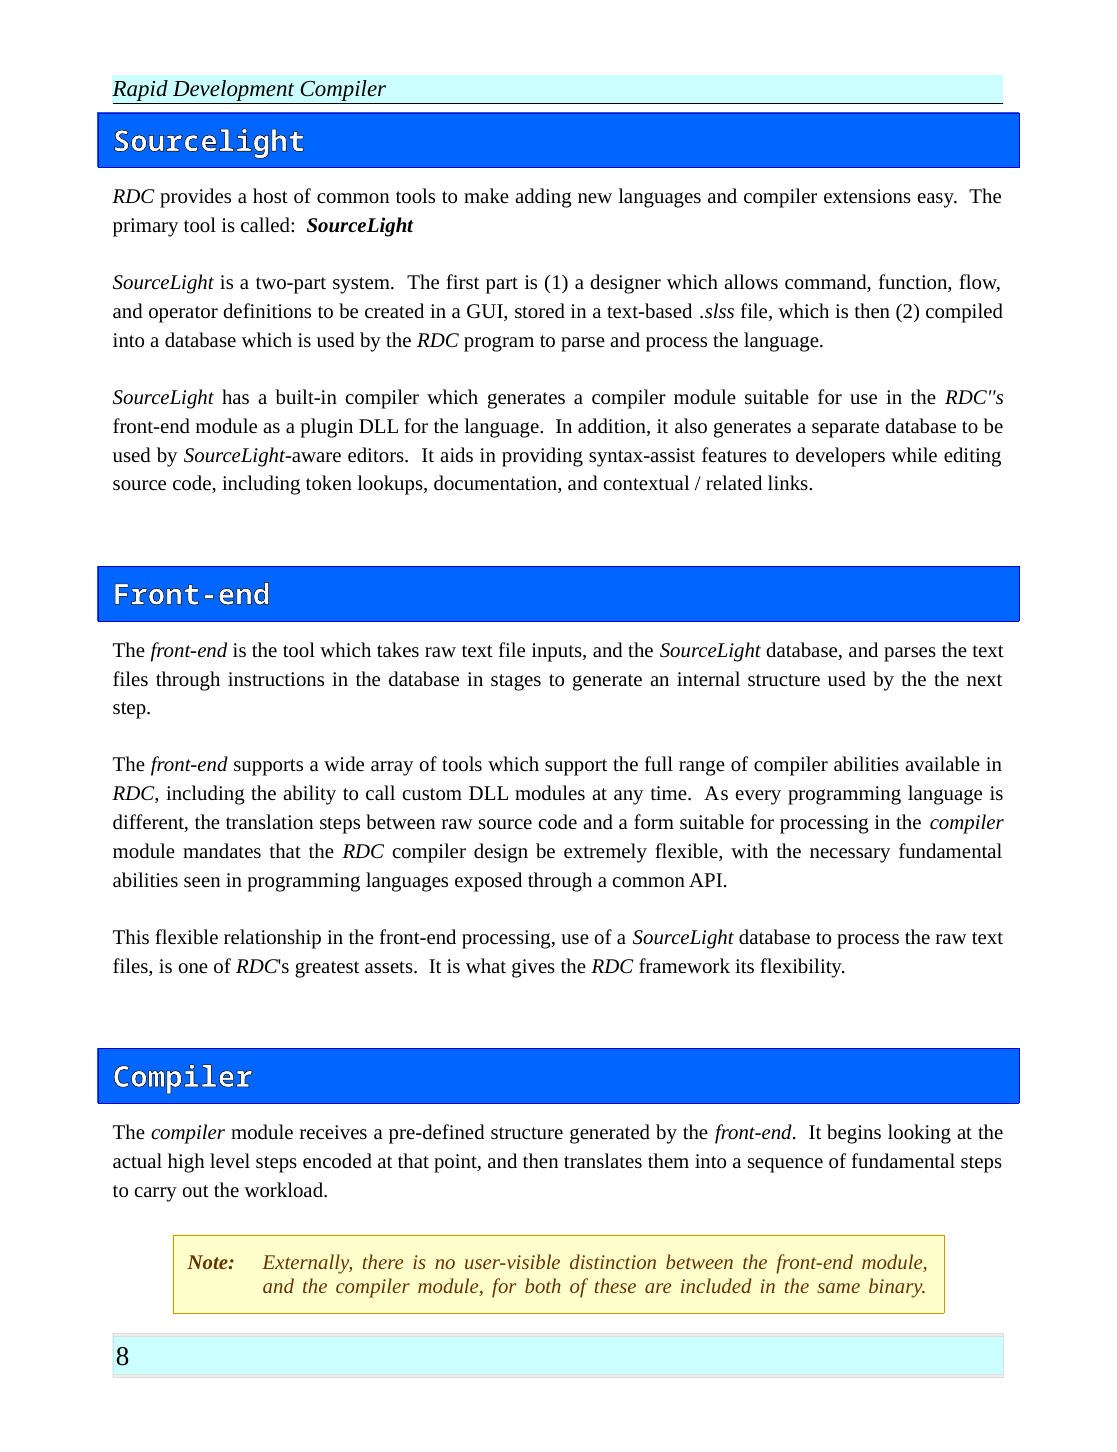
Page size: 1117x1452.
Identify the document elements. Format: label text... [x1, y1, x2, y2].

text The front-end supports a wide array of tools which support the full range of compiler abilities available in RDC, including the ability to call custom DLL modules at any time. As every programming language is different, the translation steps between raw source code and a form suitable for processing in the compiler module mandates that the RDC compiler design be extremely flexible, with the necessary fundamental abilities seen in programming languages exposed through a common API. [112, 752, 1003, 892]
text RDC provides a host of common tools to make adding new languages and compiler extensions easy. The primary tool is called: SourceLight [112, 184, 1003, 237]
subtitle Sourcelight [99, 114, 1019, 167]
text The front-end is the tool which takes raw text file inputs, and the SourceLight database, and parses the text files through instructions in the database in stages to generate an internal structure used by the the next step. [112, 638, 1003, 719]
text SourceLight is a two-part system. The first part is (1) a designer which allows command, function, flow, and operator definitions to be created in a GUI, stored in a text-based .slss file, which is then (2) compiled into a database which is used by the RDC program to parse and process the language. [112, 270, 1003, 352]
text The compiler module receives a pre-defined structure generated by the front-end. It begins looking at the actual high level steps encoded at that point, and then translates them into a sequence of fundamental steps to carry out the workload. [112, 1120, 1003, 1202]
text SourceLight has a built-in compiler which generates a compiler module suitable for use in the RDC''s front-end module as a plugin DLL for the language. In addition, it also generates a separate database to be used by SourceLight-aware editors. It aids in providing syntax-assist features to developers while editing source code, including token lookups, documentation, and contextual / related links. [112, 385, 1003, 495]
text Note: Externally, there is no user-visible distinction between the front-end module, and the compiler module, for both of these are included in the same binary. [174, 1236, 944, 1313]
text This flexible relationship in the front-end processing, use of a SourceLight database to process the raw text files, is one of RDC's greatest assets. It is what gives the RDC framework its flexibility. [112, 925, 1003, 978]
subtitle Compiler [99, 1049, 1019, 1103]
subtitle Front-end [99, 567, 1019, 621]
